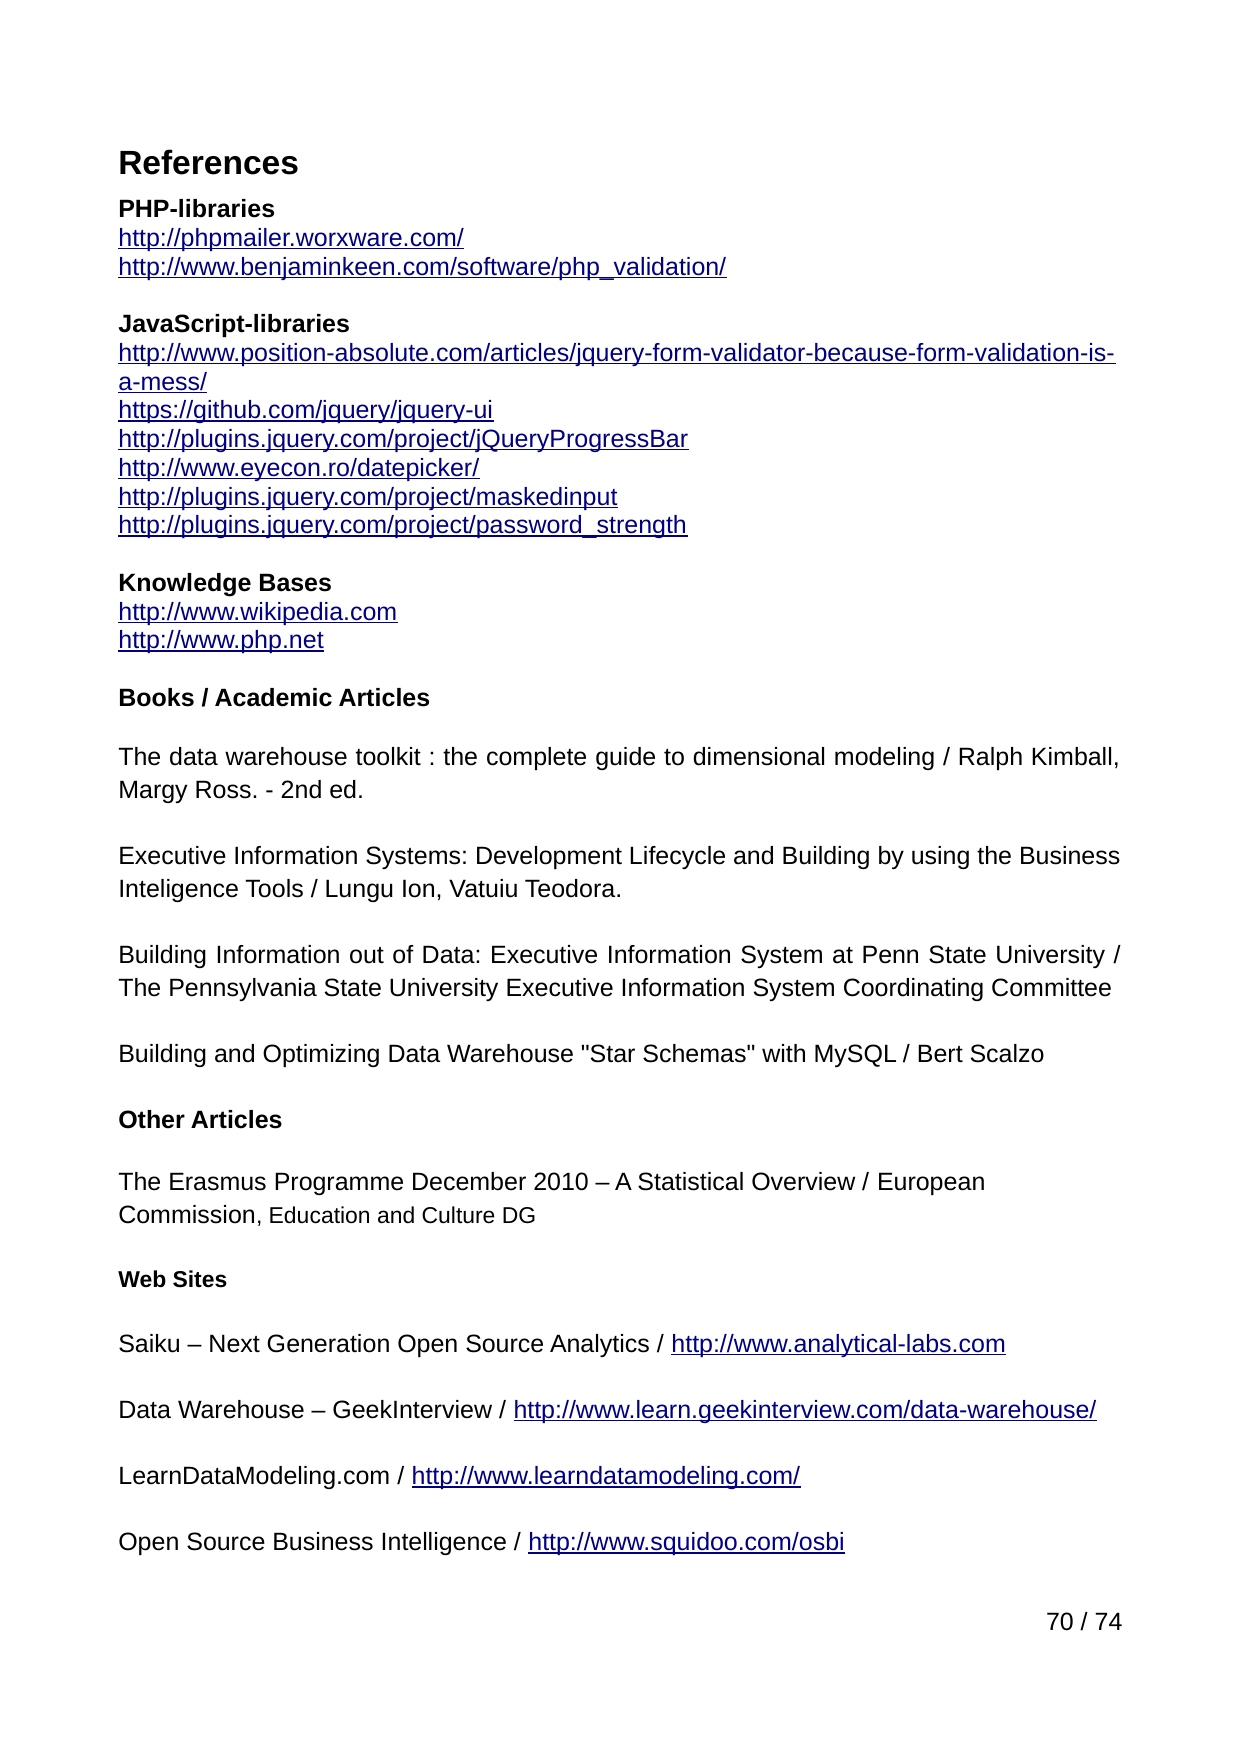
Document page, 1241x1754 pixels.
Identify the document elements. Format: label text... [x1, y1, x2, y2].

text Executive Information Systems: Development Lifecycle and Building by using the Business Inteligence Tools / Lungu Ion, Vatuiu Teodora. [118, 841, 1122, 903]
text http://www.php.net [118, 626, 1122, 654]
text LearnDataModeling.com / http://www.learndatamodeling.com/ [118, 1461, 1122, 1490]
text Building and Optimizing Data Warehouse "Star Schemas" with MySQL / Bert Scalzo [118, 1039, 1122, 1068]
text Web Sites [118, 1266, 1122, 1292]
text Knowledge Bases [118, 568, 1122, 597]
text PHP-libraries http://phpmailer.worxware.com/ http://www.benjaminkeen.com/software/php_validation/ [118, 194, 1122, 281]
text The data warehouse toolkit : the complete guide to dimensional modeling / Ralph Kimball, Margy Ross. - 2nd ed. [118, 742, 1122, 804]
subtitle References [118, 143, 1122, 182]
text Other Articles [118, 1105, 1122, 1134]
text Data Warehouse – GeekInterview / http://www.learn.geekinterview.com/data-warehouse/ [118, 1395, 1122, 1424]
text Books / Academic Articles [118, 683, 1122, 712]
text Open Source Business Intelligence / http://www.squidoo.com/osbi [118, 1527, 1122, 1556]
text The Erasmus Programme December 2010 – A Statistical Overview / European Commission, Education and Culture DG [118, 1167, 1122, 1229]
text JavaScript-libraries http://www.position-absolute.com/articles/jquery-form-validator-because-form-validation-is-a-mess/ https://github.com/jquery/jquery-ui http://plugins.jquery.com/project/jQueryProgressBar http://www.eyecon.ro/datepicker/ http://plugins.jquery.com/project/maskedinput http://plugins.jquery.com/project/password_strength [118, 309, 1122, 568]
text http://www.wikipedia.com [118, 597, 1122, 626]
text Saiku – Next Generation Open Source Analytics / http://www.analytical-labs.com [118, 1329, 1122, 1358]
text Building Information out of Data: Executive Information System at Penn State University / The Pennsylvania State University Executive Information System Coordinating Committee [118, 940, 1122, 1002]
